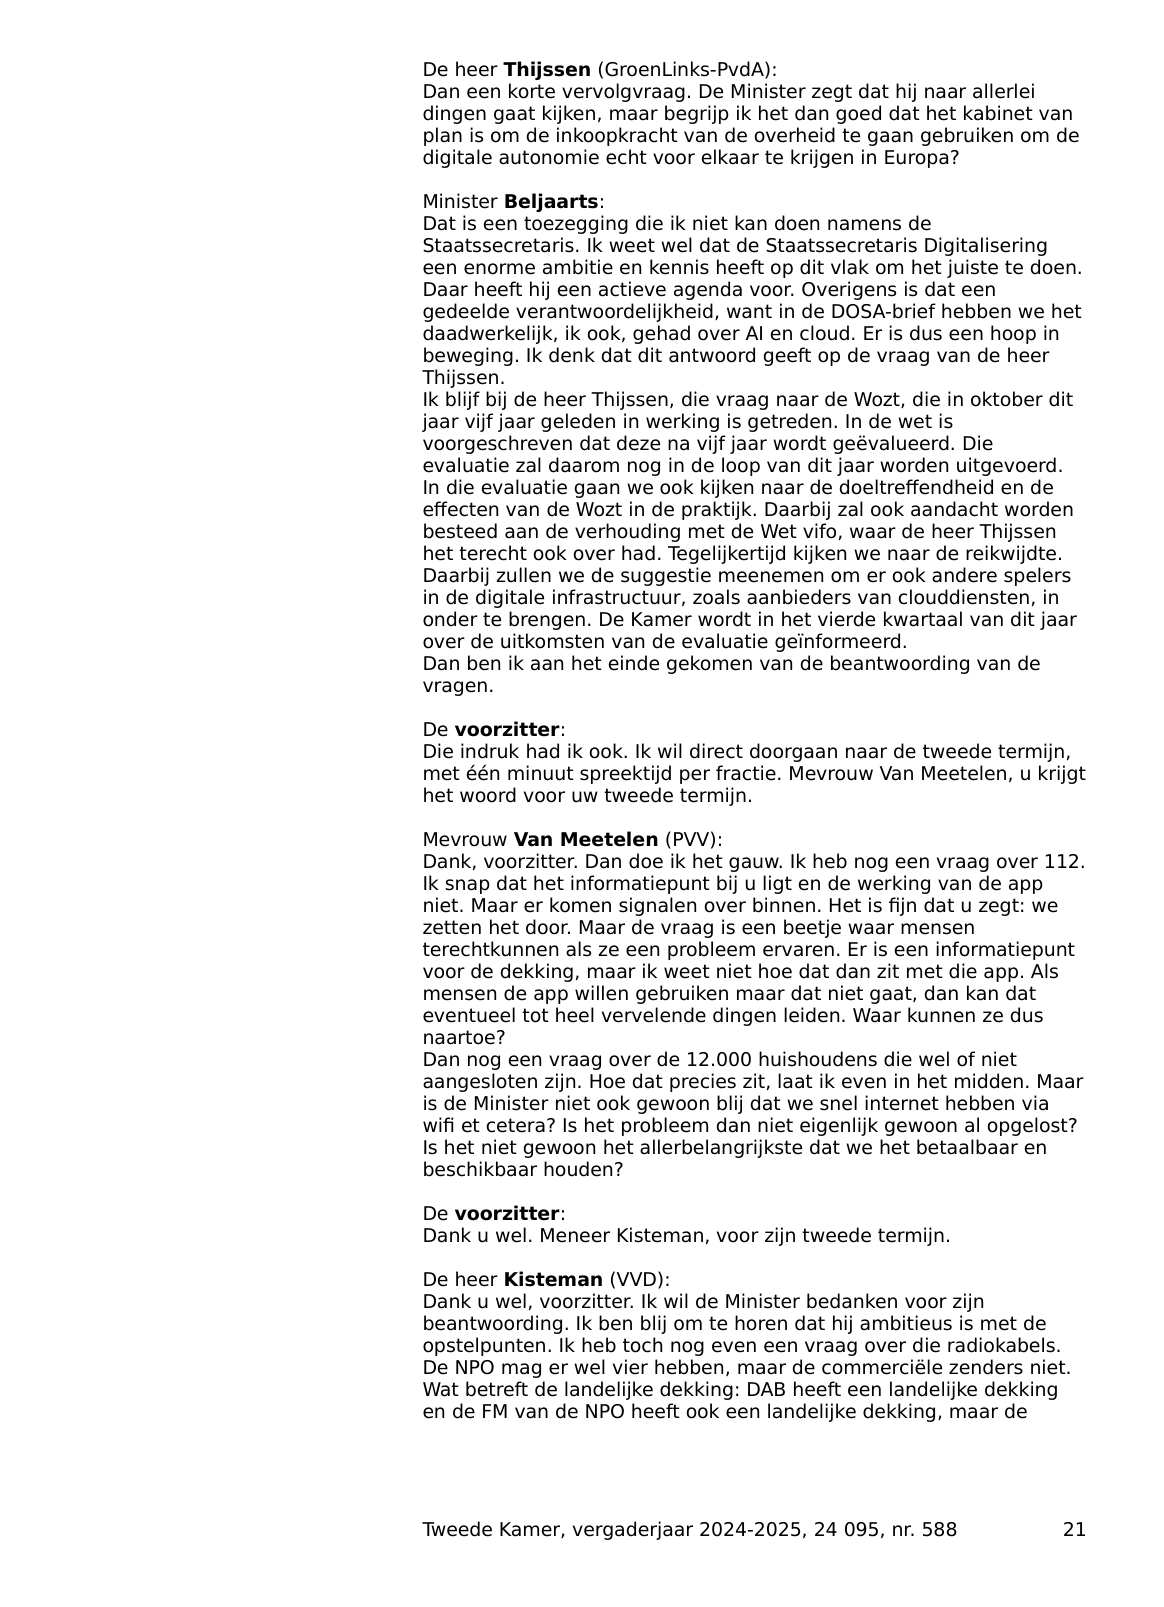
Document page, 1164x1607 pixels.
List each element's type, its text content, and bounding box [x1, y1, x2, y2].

text Dank, voorzitter. Dan doe ik het gauw. Ik heb nog een vraag over 112. Ik snap dat het informatiepunt bij u ligt en de werking van de app niet. Maar er komen signalen over binnen. Het is fijn dat u zegt: we zetten het door. Maar de vraag is een beetje waar mensen terechtkunnen als ze een probleem ervaren. Er is een informatiepunt voor de dekking, maar ik weet niet hoe dat dan zit met die app. Als mensen de app willen gebruiken maar dat niet gaat, dan kan dat eventueel tot heel vervelende dingen leiden. Waar kunnen ze dus naartoe? [422, 851, 1087, 1049]
text Ik blijf bij de heer Thijssen, die vraag naar de Wozt, die in oktober dit jaar vijf jaar geleden in werking is getreden. In de wet is voorgeschreven dat deze na vijf jaar wordt geëvalueerd. Die evaluatie zal daarom nog in de loop van dit jaar worden uitgevoerd. In die evaluatie gaan we ook kijken naar de doeltreffendheid en de effecten van de Wozt in de praktijk. Daarbij zal ook aandacht worden besteed aan de verhouding met de Wet vifo, waar de heer Thijssen het terecht ook over had. Tegelijkertijd kijken we naar de reikwijdte. Daarbij zullen we de suggestie meenemen om er ook andere spelers in de digitale infrastructuur, zoals aanbieders van clouddiensten, in onder te brengen. De Kamer wordt in het vierde kwartaal van dit jaar over de uitkomsten van de evaluatie geïnformeerd. [422, 389, 1087, 653]
text Dan een korte vervolgvraag. De Minister zegt dat hij naar allerlei dingen gaat kijken, maar begrijp ik het dan goed dat het kabinet van plan is om de inkoopkracht van de overheid te gaan gebruiken om de digitale autonomie echt voor elkaar te krijgen in Europa? [422, 81, 1087, 169]
text De voorzitter: [422, 1203, 1087, 1225]
text Dank u wel, voorzitter. Ik wil de Minister bedanken voor zijn beantwoording. Ik ben blij om te horen dat hij ambitieus is met de opstelpunten. Ik heb toch nog even een vraag over die radiokabels. De NPO mag er wel vier hebben, maar de commerciële zenders niet. Wat betreft de landelijke dekking: DAB heeft een landelijke dekking en de FM van de NPO heeft ook een landelijke dekking, maar de [422, 1291, 1087, 1423]
text Die indruk had ik ook. Ik wil direct doorgaan naar de tweede termijn, met één minuut spreektijd per fractie. Mevrouw Van Meetelen, u krijgt het woord voor uw tweede termijn. [422, 741, 1087, 807]
text Dan ben ik aan het einde gekomen van de beantwoording van de vragen. [422, 653, 1087, 697]
text De voorzitter: [422, 719, 1087, 741]
text De heer Thijssen (GroenLinks-PvdA): [422, 59, 1087, 81]
text Dank u wel. Meneer Kisteman, voor zijn tweede termijn. [422, 1225, 1087, 1247]
text Minister Beljaarts: [422, 191, 1087, 213]
text Mevrouw Van Meetelen (PVV): [422, 829, 1087, 851]
text De heer Kisteman (VVD): [422, 1269, 1087, 1291]
text Dat is een toezegging die ik niet kan doen namens de Staatssecretaris. Ik weet wel dat de Staatssecretaris Digitalisering een enorme ambitie en kennis heeft op dit vlak om het juiste te doen. Daar heeft hij een actieve agenda voor. Overigens is dat een gedeelde verantwoordelijkheid, want in de DOSA-brief hebben we het daadwerkelijk, ik ook, gehad over AI en cloud. Er is dus een hoop in beweging. Ik denk dat dit antwoord geeft op de vraag van de heer Thijssen. [422, 213, 1087, 389]
text Dan nog een vraag over de 12.000 huishoudens die wel of niet aangesloten zijn. Hoe dat precies zit, laat ik even in het midden. Maar is de Minister niet ook gewoon blij dat we snel internet hebben via wifi et cetera? Is het probleem dan niet eigenlijk gewoon al opgelost? Is het niet gewoon het allerbelangrijkste dat we het betaalbaar en beschikbaar houden? [422, 1049, 1087, 1181]
